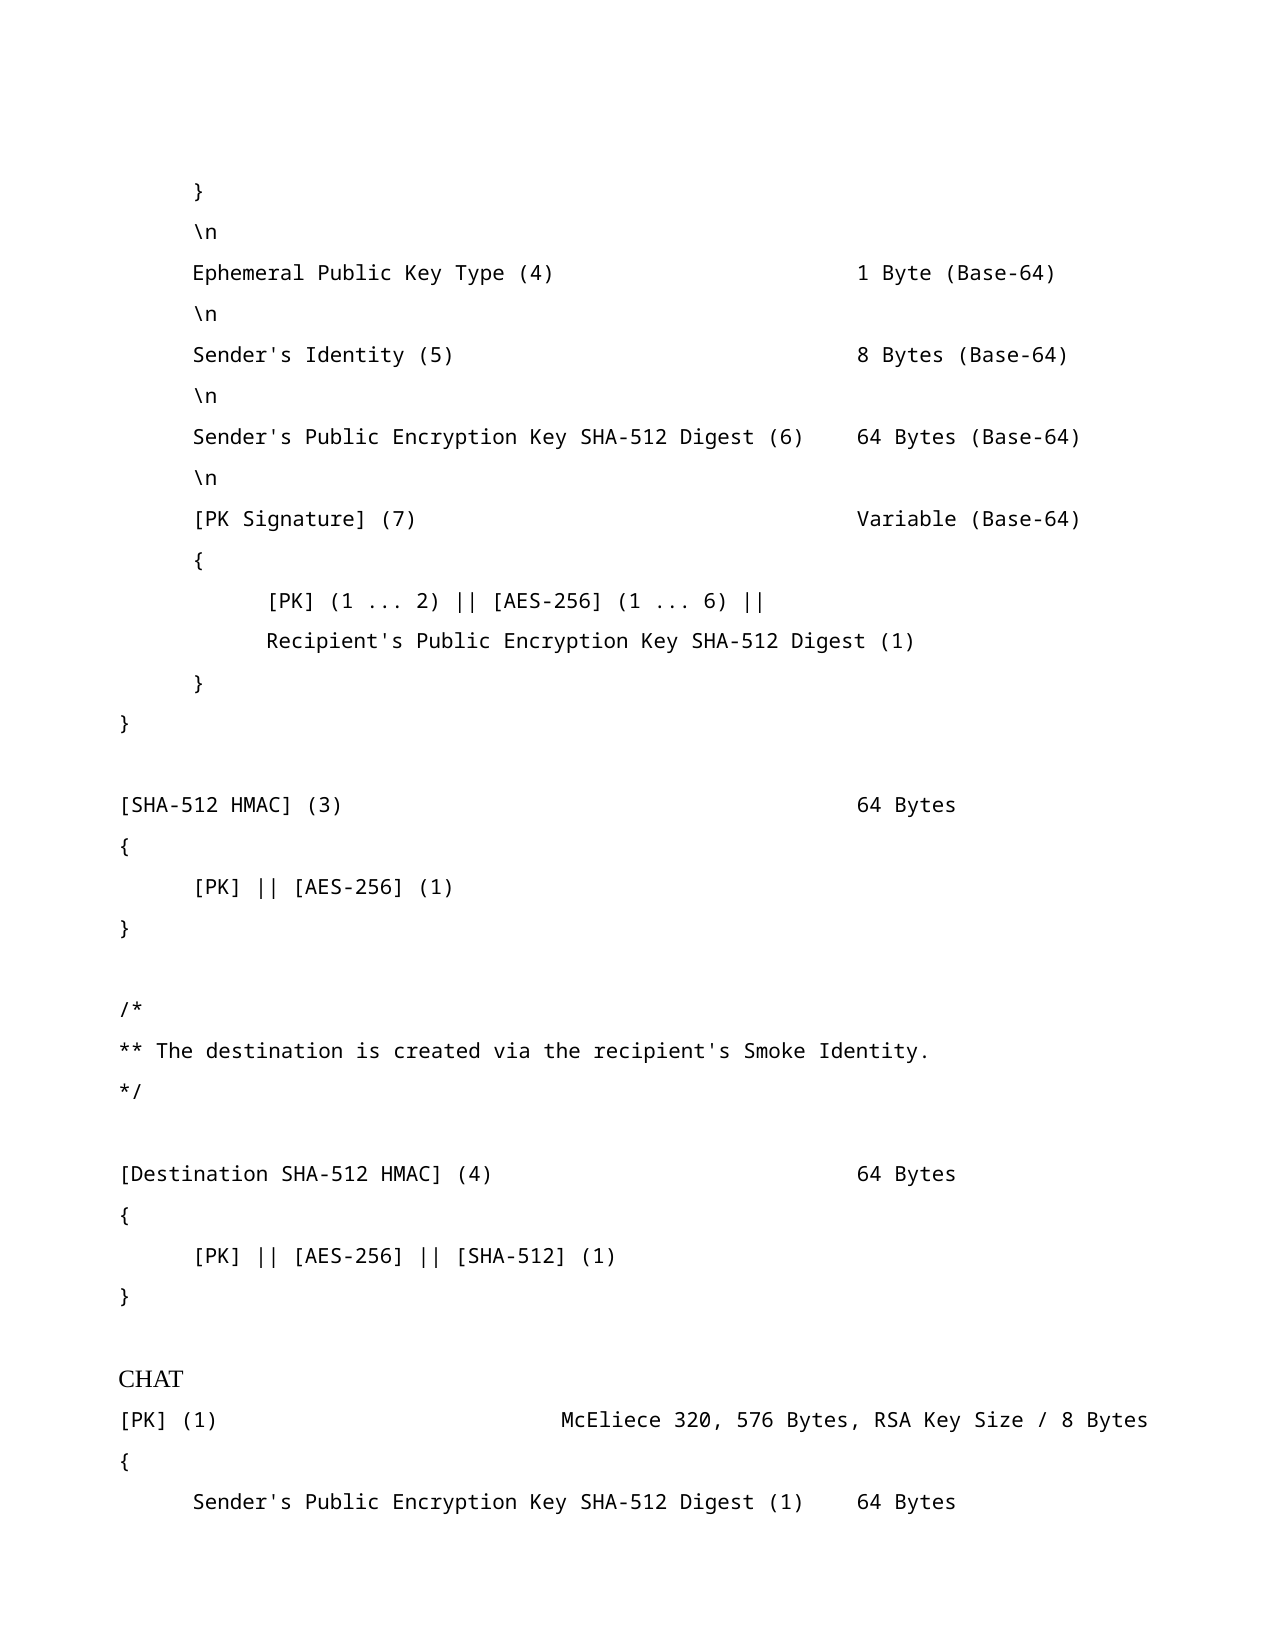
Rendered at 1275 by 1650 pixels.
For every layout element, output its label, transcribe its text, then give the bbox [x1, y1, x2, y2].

text } [118, 668, 1157, 696]
text { [118, 545, 1157, 573]
text { [118, 1446, 1157, 1474]
text } [118, 708, 1157, 737]
text [Destination SHA-512 HMAC] (4) 64 Bytes [118, 1159, 1157, 1187]
text \n [118, 463, 1157, 491]
text } [118, 1282, 1157, 1310]
text */ [118, 1077, 1157, 1105]
text } [118, 913, 1157, 942]
text [PK Signature] (7) Variable (Base-64) [118, 504, 1157, 532]
text { [118, 1200, 1157, 1228]
text [PK] || [AES-256] || [SHA-512] (1) [118, 1241, 1157, 1269]
text ** The destination is created via the recipient's Smoke Identity. [118, 1036, 1157, 1064]
text [PK] (1) McEliece 320, 576 Bytes, RSA Key Size / 8 Bytes [118, 1405, 1157, 1433]
text Ephemeral Public Key Type (4) 1 Byte (Base-64) [118, 258, 1157, 287]
text CHAT [118, 1364, 1157, 1393]
text Sender's Public Encryption Key SHA-512 Digest (1) 64 Bytes [118, 1487, 1157, 1515]
text \n [118, 299, 1157, 328]
text } [118, 176, 1157, 205]
text \n [118, 217, 1157, 246]
text \n [118, 381, 1157, 409]
text [PK] || [AES-256] (1) [118, 872, 1157, 901]
text Sender's Identity (5) 8 Bytes (Base-64) [118, 340, 1157, 368]
text [PK] (1 ... 2) || [AES-256] (1 ... 6) || [118, 586, 1157, 614]
text /* [118, 995, 1157, 1023]
text Sender's Public Encryption Key SHA-512 Digest (6) 64 Bytes (Base-64) [118, 422, 1157, 450]
text [SHA-512 HMAC] (3) 64 Bytes [118, 790, 1157, 819]
text { [118, 831, 1157, 860]
text Recipient's Public Encryption Key SHA-512 Digest (1) [118, 627, 1157, 655]
